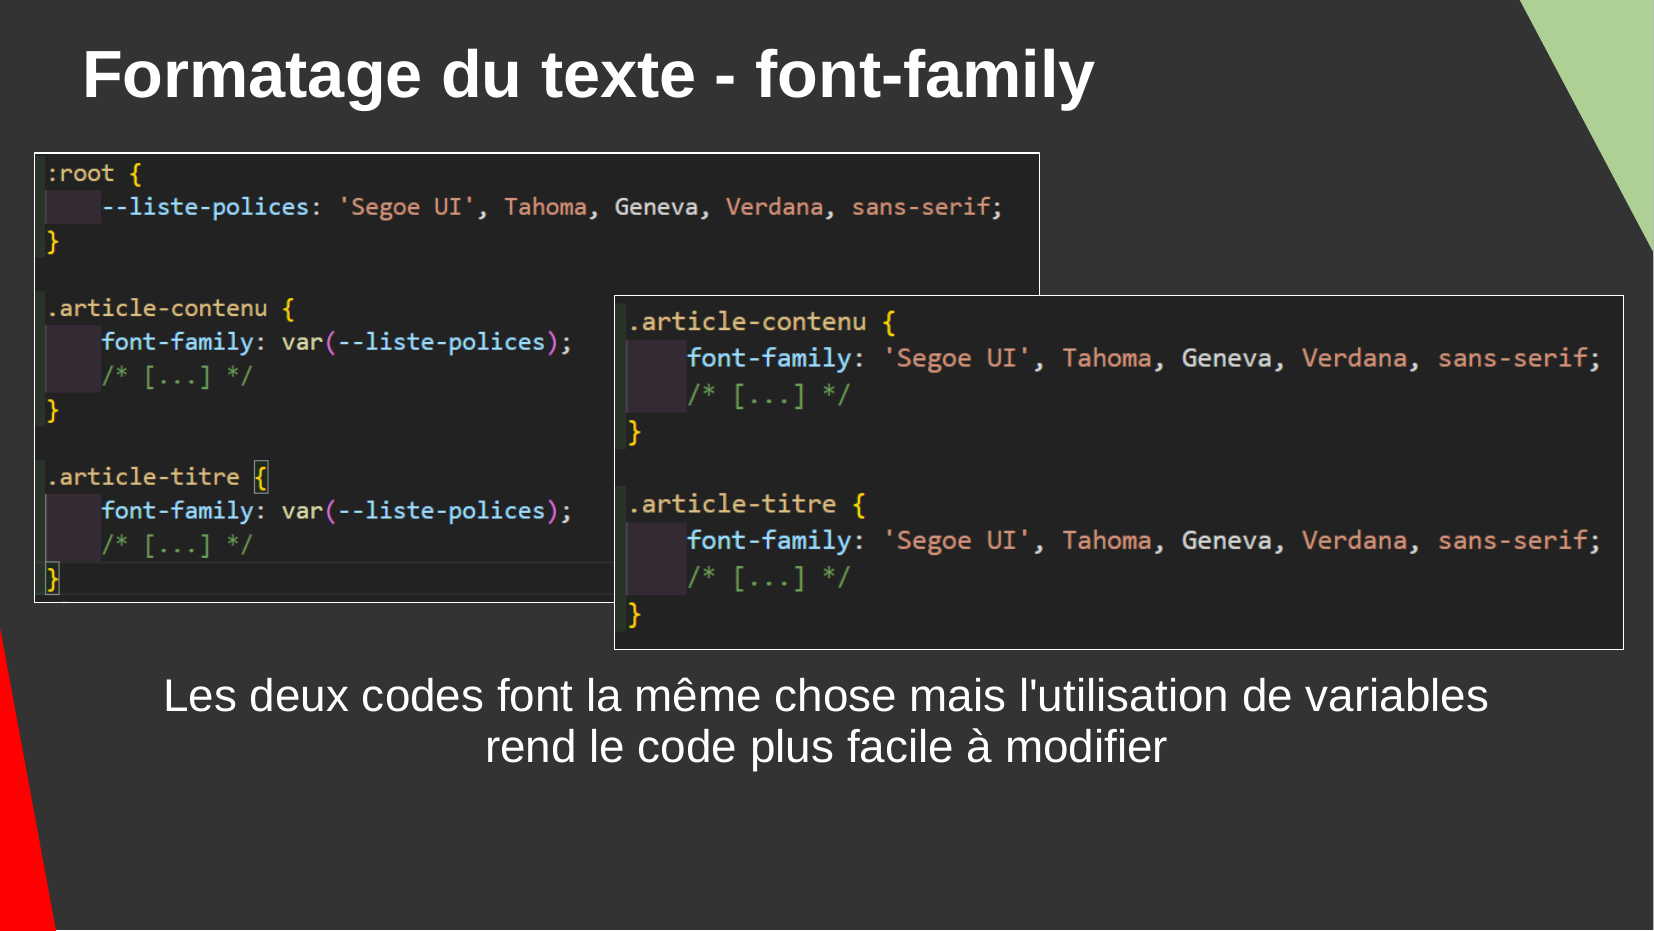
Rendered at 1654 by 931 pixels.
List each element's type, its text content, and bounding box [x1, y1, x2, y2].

text_box [1519, 0, 1654, 254]
text_box [0, 627, 57, 931]
picture [35, 153, 1624, 650]
title Formatage du texte - font-family [82, 37, 1571, 114]
title Les deux codes font la même chose mais l'utilisation de variables rend le code plus facile à modifier [126, 670, 1527, 773]
